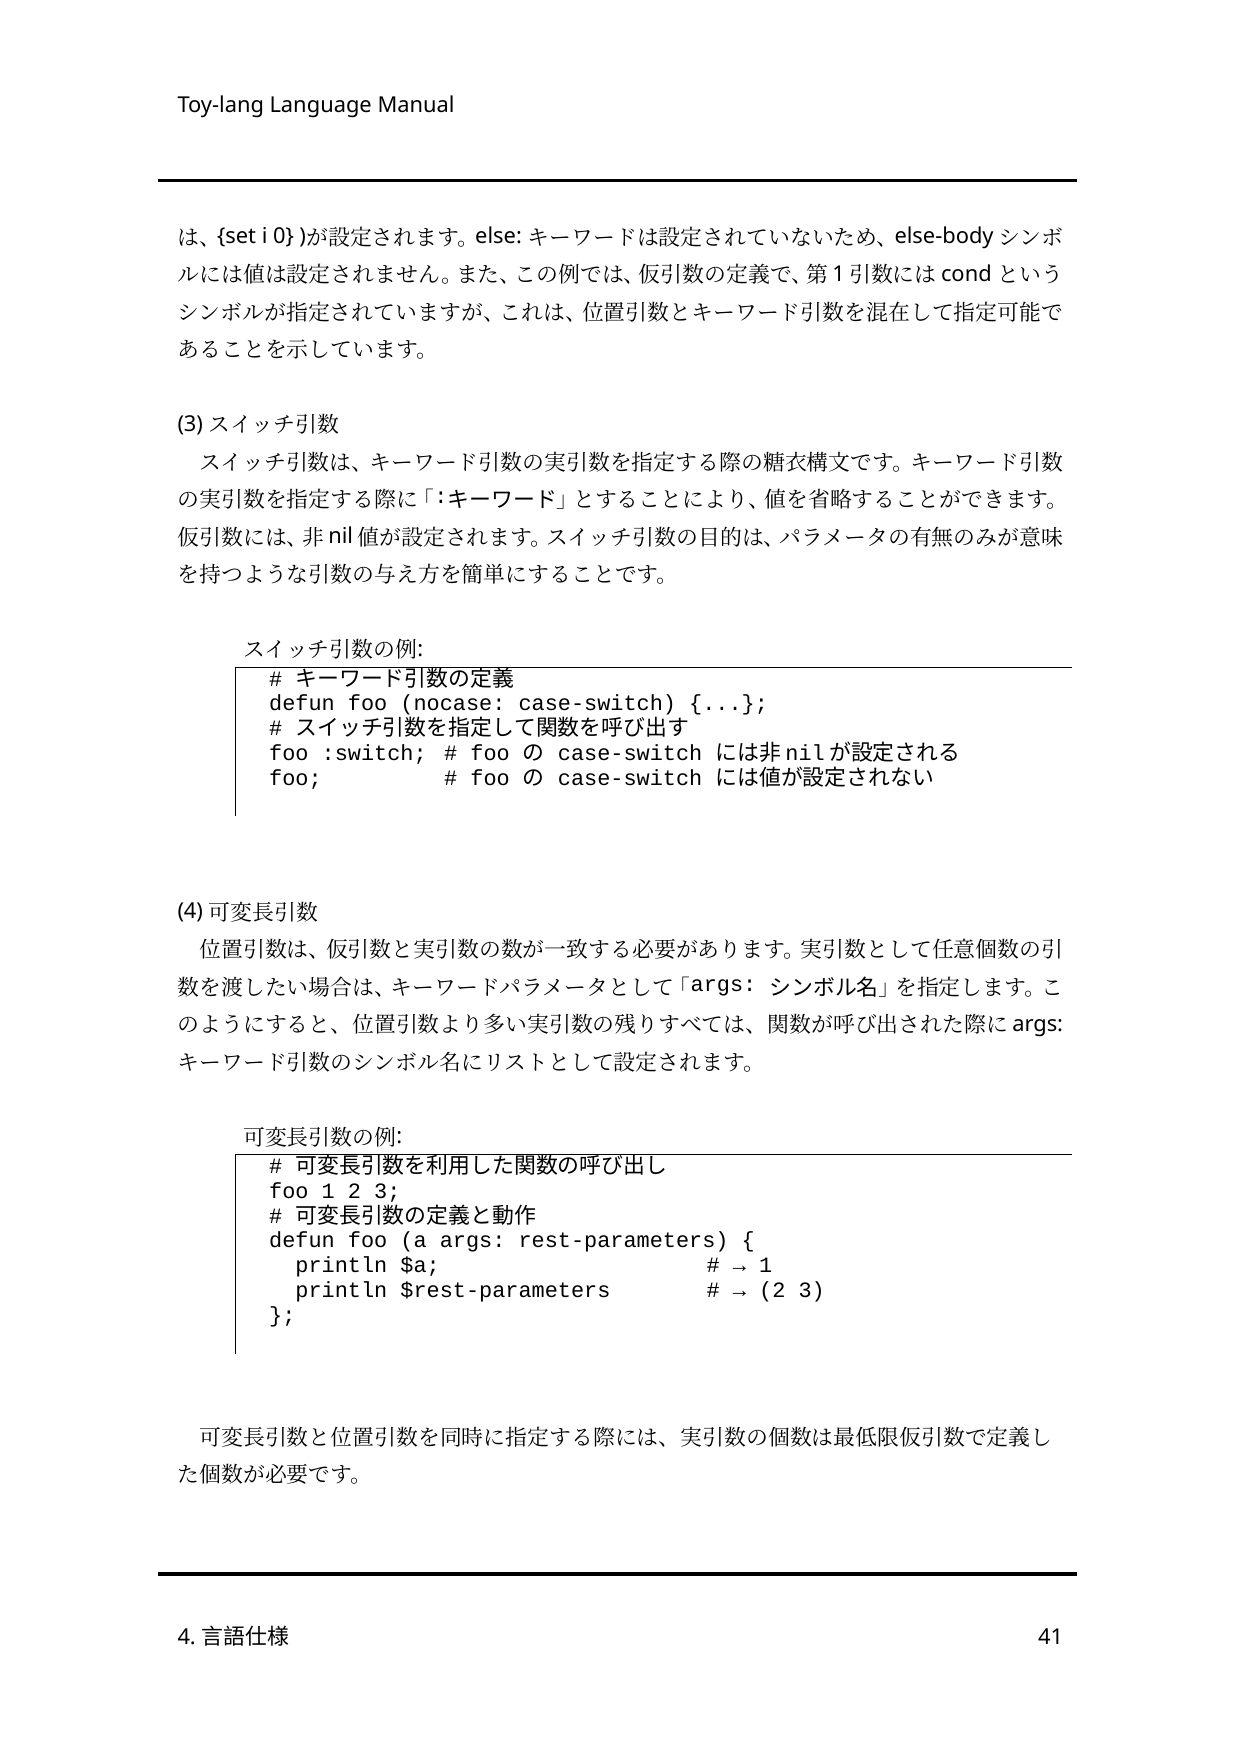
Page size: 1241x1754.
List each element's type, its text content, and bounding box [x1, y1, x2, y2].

text スイッチ引数の例: [243, 629, 1063, 667]
text 可変長引数と位置引数を同時に指定する際には、実引数の個数は最低限仮引数で定義した個数が必要です。 [177, 1417, 1063, 1492]
table_header # 可変長引数を利用した関数の呼び出し foo 1 2 3; # 可変長引数の定義と動作 defun foo (a args: rest-parameters) { println $a; # → 1 println $rest-parameters # → (2 3) }; [236, 1155, 1072, 1353]
text 可変長引数の例: [243, 1117, 1063, 1154]
text (3) スイッチ引数 [177, 404, 1063, 442]
text 位置引数は、仮引数と実引数の数が一致する必要があります。実引数として任意個数の引数を渡したい場合は、キーワードパラメータとして「args: シンボル名」を指定します。このようにすると、位置引数より多い実引数の残りすべては、関数が呼び出された際にargs: キーワード引数のシンボル名にリストとして設定されます。 [177, 929, 1063, 1079]
text は、{set i 0} )が設定されます。else: キーワードは設定されていないため、else-bodyシンボルには値は設定されません。また、この例では、仮引数の定義で、第1引数にはcond というシンボルが指定されていますが、これは、位置引数とキーワード引数を混在して指定可能であることを示しています。 [177, 217, 1063, 367]
text スイッチ引数は、キーワード引数の実引数を指定する際の糖衣構文です。キーワード引数の実引数を指定する際に「:キーワード」とすることにより、値を省略することができます。仮引数には、非nil値が設定されます。スイッチ引数の目的は、パラメータの有無のみが意味を持つような引数の与え方を簡単にすることです。 [177, 442, 1063, 592]
text (4) 可変長引数 [177, 892, 1063, 929]
table_header # キーワード引数の定義 defun foo (nocase: case-switch) {...}; # スイッチ引数を指定して関数を呼び出す foo :switch; # foo の case-switch には非nilが設定される foo; # foo の case-switch には値が設定されない [236, 668, 1072, 816]
